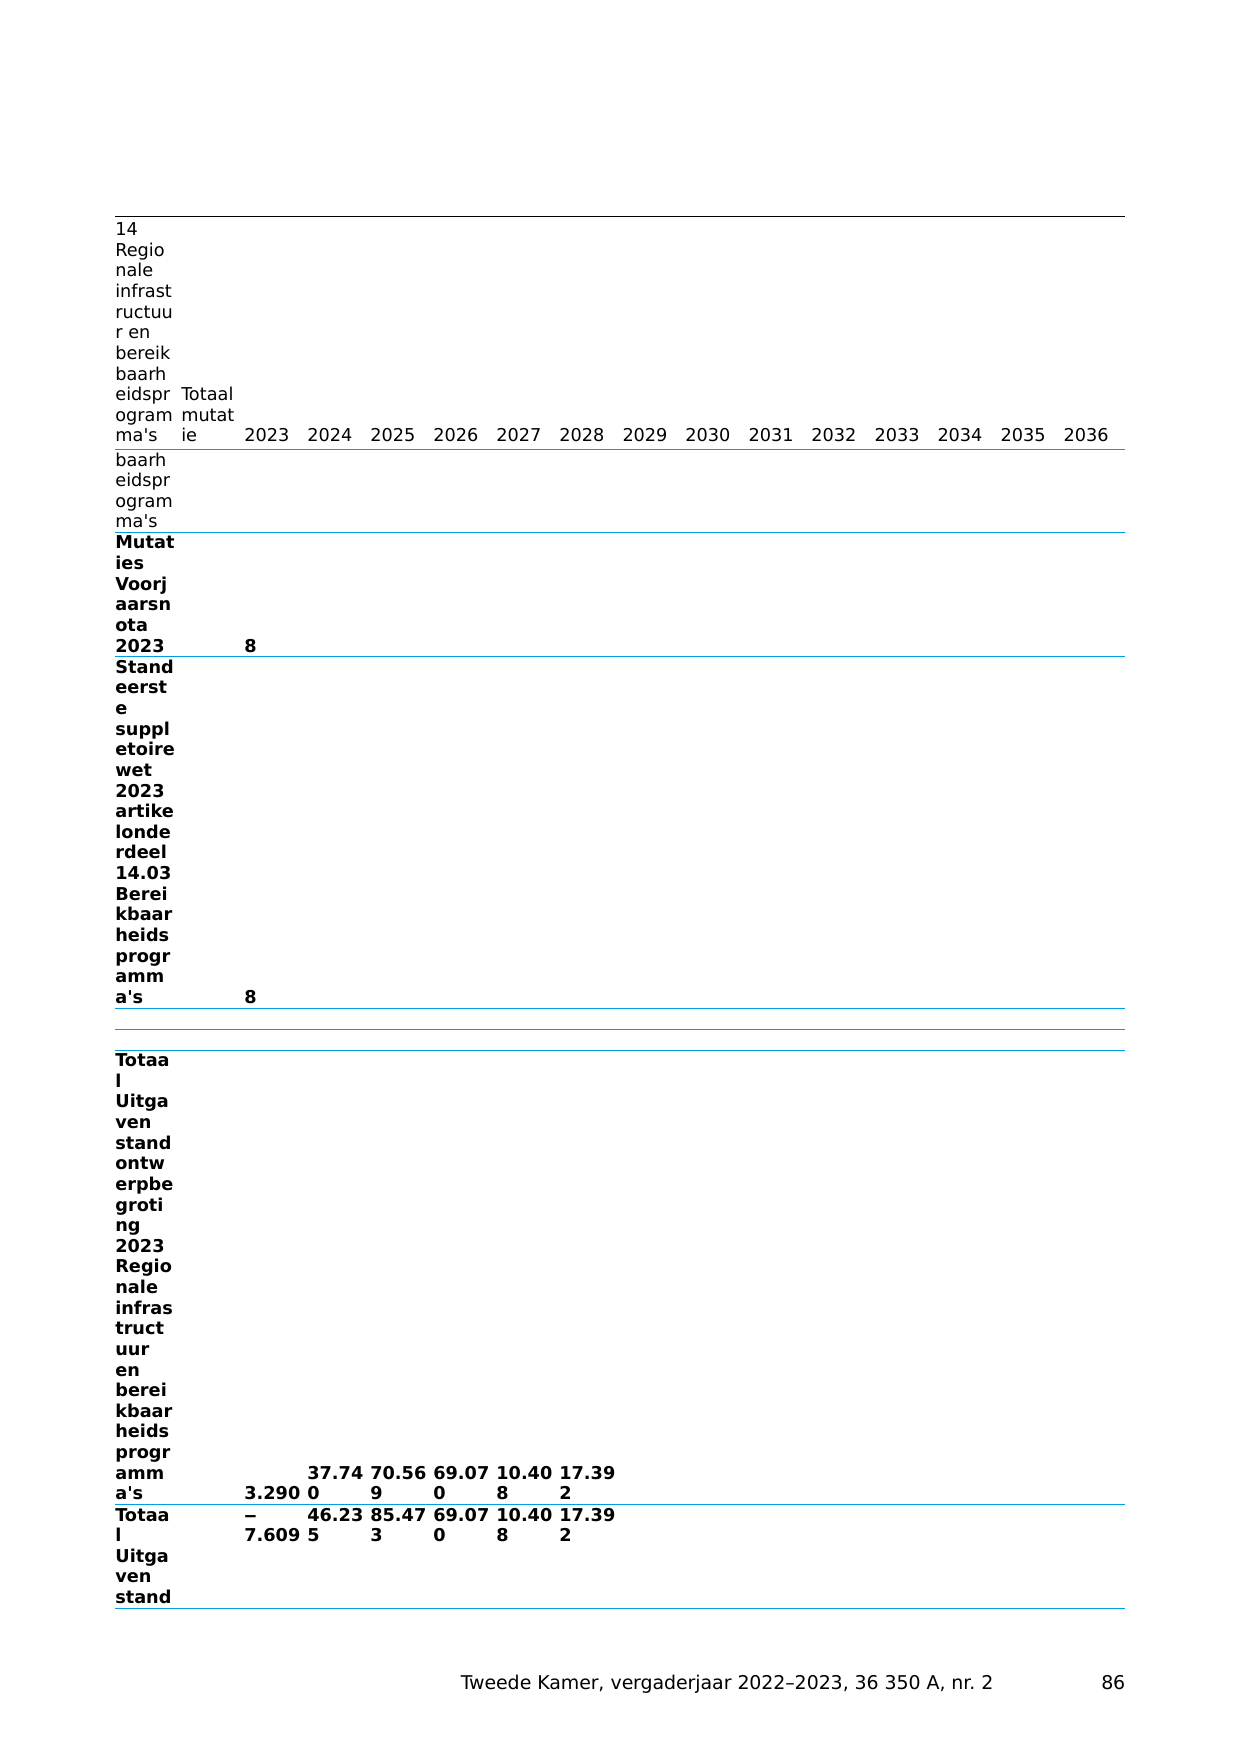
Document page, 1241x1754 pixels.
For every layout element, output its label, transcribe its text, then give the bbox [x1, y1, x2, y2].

table_cell 2025 [367, 217, 430, 449]
table_cell [682, 533, 745, 656]
table_cell [619, 1051, 682, 1504]
table_cell [619, 1505, 682, 1608]
table_cell [808, 533, 871, 656]
table_cell 2024 [304, 217, 367, 449]
table_cell [178, 533, 241, 656]
table_cell [367, 1030, 430, 1050]
table_cell 69.070 [430, 1505, 493, 1608]
table_cell ‒ 7.609 [241, 1505, 304, 1608]
table_cell [745, 1051, 808, 1504]
table_cell [619, 1030, 682, 1050]
table_cell [808, 657, 871, 1007]
table_cell [430, 533, 493, 656]
table_cell [178, 1505, 241, 1608]
table_cell [682, 450, 745, 532]
table_cell [241, 450, 304, 532]
table_cell [871, 1051, 934, 1504]
table_cell [115, 1030, 178, 1050]
table_cell [871, 1009, 934, 1028]
table_cell [1060, 657, 1125, 1007]
table_cell 10.408 [493, 1051, 556, 1504]
table_cell [682, 1051, 745, 1504]
table_cell 17.392 [556, 1505, 619, 1608]
table_cell [1060, 533, 1125, 656]
table_cell 14 Regionale infrastructuur en bereikbaarheidsprogramma's [115, 217, 178, 449]
table_cell [745, 533, 808, 656]
table_cell [998, 1030, 1060, 1050]
table_cell 10.408 [493, 1505, 556, 1608]
table_cell [178, 657, 241, 1007]
table_cell [304, 450, 367, 532]
table_cell baarheidsprogramma's [115, 450, 178, 532]
table_cell [998, 1051, 1060, 1504]
table_cell [556, 450, 619, 532]
table_cell [367, 450, 430, 532]
table_cell [178, 450, 241, 532]
table_cell [682, 1009, 745, 1028]
table_header Tabel 16 Artikel 14 [115, 191, 1125, 216]
table_cell [745, 1009, 808, 1028]
table_cell [682, 1030, 745, 1050]
table_cell [871, 657, 934, 1007]
table_cell 70.569 [367, 1051, 430, 1504]
table_cell [619, 450, 682, 532]
table_cell [430, 450, 493, 532]
table_cell Mutaties Voorjaarsnota 2023 [115, 533, 178, 656]
table_cell 2029 [619, 217, 682, 449]
table_cell Totaal mutatie [178, 217, 241, 449]
table_cell 17.392 [556, 1051, 619, 1504]
table_cell [998, 450, 1060, 532]
table_cell [808, 450, 871, 532]
table_cell [1060, 1030, 1125, 1050]
table_cell 8 [241, 533, 304, 656]
table_cell [367, 533, 430, 656]
table_cell [619, 533, 682, 656]
table_cell [934, 1030, 997, 1050]
table_cell 2032 [808, 217, 871, 449]
table_cell [871, 1030, 934, 1050]
table_cell 2028 [556, 217, 619, 449]
table_cell [493, 1009, 556, 1028]
table_cell [493, 1030, 556, 1050]
table_cell [745, 1505, 808, 1608]
table_cell [934, 657, 997, 1007]
table_cell 2030 [682, 217, 745, 449]
table_cell Stand eerste suppletoire wet 2023 artikelonderdeel 14.03 Bereikbaarheidsprogramma's [115, 657, 178, 1007]
table_cell [178, 1030, 241, 1050]
table_cell [493, 657, 556, 1007]
table_cell [430, 1030, 493, 1050]
table_cell [808, 1051, 871, 1504]
table_cell [115, 1009, 178, 1028]
table_cell [241, 1009, 304, 1028]
table_cell [304, 533, 367, 656]
table_cell [1060, 1009, 1125, 1028]
table_cell 46.235 [304, 1505, 367, 1608]
table_cell [367, 1009, 430, 1028]
table_cell [556, 1009, 619, 1028]
table_cell [430, 657, 493, 1007]
table_cell [998, 1505, 1060, 1608]
table_cell 2036 [1060, 217, 1125, 449]
table_cell 8 [241, 657, 304, 1007]
table_cell [871, 450, 934, 532]
table_cell [556, 1030, 619, 1050]
table_cell [745, 1030, 808, 1050]
table_cell 2027 [493, 217, 556, 449]
table_cell [178, 1009, 241, 1028]
table_cell [682, 657, 745, 1007]
table_cell 2035 [998, 217, 1060, 449]
table_cell [556, 533, 619, 656]
table_cell 37.740 [304, 1051, 367, 1504]
table_cell [241, 1030, 304, 1050]
table_cell [934, 1051, 997, 1504]
table_cell [367, 657, 430, 1007]
table_cell Totaal Uitgaven stand [115, 1505, 178, 1608]
table_cell Totaal Uitgaven stand ontwerpbegroting 2023 Regionale infrastructuur en bereikbaarheidsprogramma's [115, 1051, 178, 1504]
table_cell [493, 533, 556, 656]
table_cell [808, 1505, 871, 1608]
table_cell [998, 657, 1060, 1007]
table_cell [304, 1030, 367, 1050]
table_cell [998, 1009, 1060, 1028]
table_cell 2033 [871, 217, 934, 449]
table_cell [682, 1505, 745, 1608]
table_cell [1060, 450, 1125, 532]
table_cell [1060, 1051, 1125, 1504]
table_cell [745, 657, 808, 1007]
table_cell [493, 450, 556, 532]
table_cell [808, 1009, 871, 1028]
table_cell [304, 657, 367, 1007]
table_cell [808, 1030, 871, 1050]
table_cell [619, 1009, 682, 1028]
table_cell [178, 1051, 241, 1504]
table_cell [934, 450, 997, 532]
table_cell 69.070 [430, 1051, 493, 1504]
table_cell 2034 [934, 217, 997, 449]
table_cell [745, 450, 808, 532]
table_cell [556, 657, 619, 1007]
table_cell [934, 1009, 997, 1028]
table_cell [934, 533, 997, 656]
table_cell [934, 1505, 997, 1608]
table_cell [998, 533, 1060, 656]
table_cell [430, 1009, 493, 1028]
table_cell [871, 533, 934, 656]
table_cell 2031 [745, 217, 808, 449]
table_cell [871, 1505, 934, 1608]
table_cell [1060, 1505, 1125, 1608]
table_cell [619, 657, 682, 1007]
table_cell 85.473 [367, 1505, 430, 1608]
table_cell [304, 1009, 367, 1028]
table_cell 3.290 [241, 1051, 304, 1504]
table_cell 2023 [241, 217, 304, 449]
table_cell 2026 [430, 217, 493, 449]
